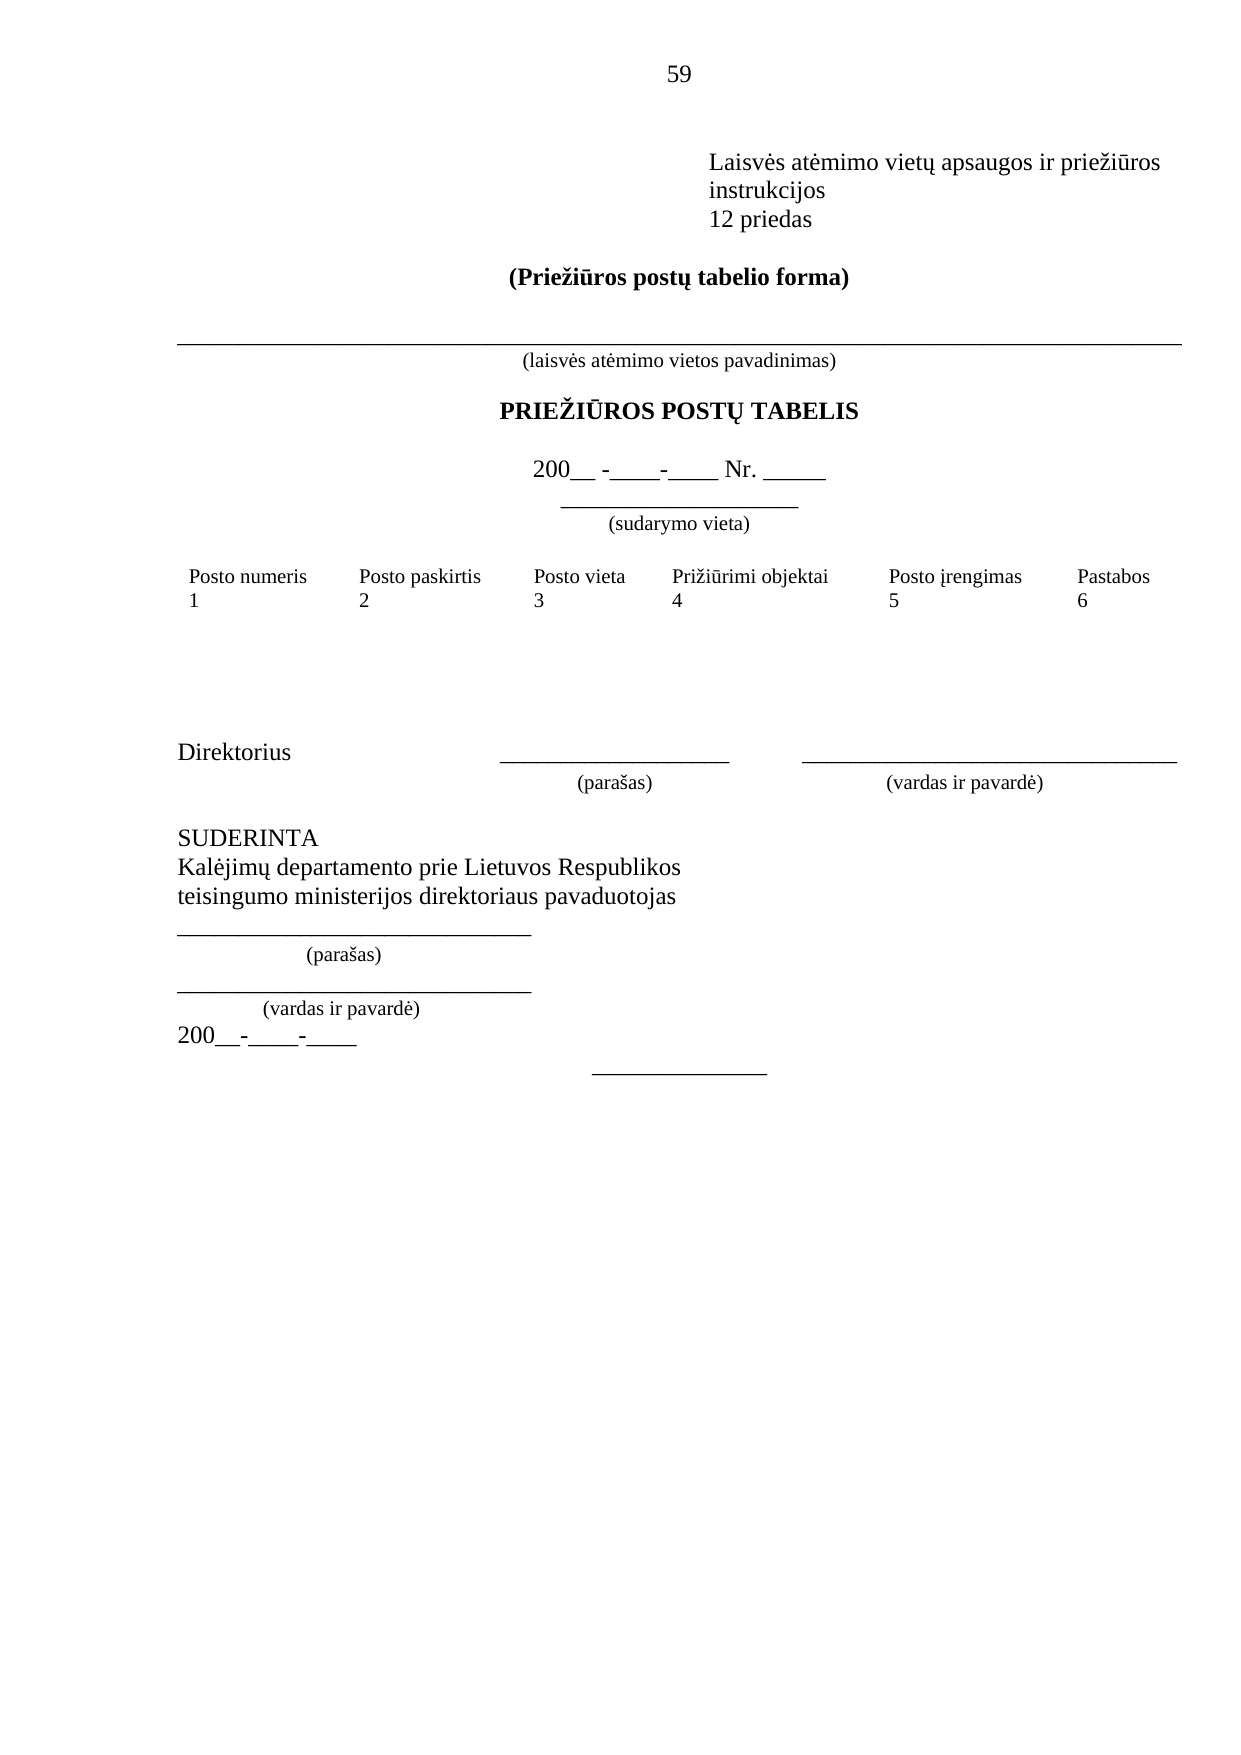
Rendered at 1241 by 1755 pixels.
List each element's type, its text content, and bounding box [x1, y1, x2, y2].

text Direktorius [177, 737, 1181, 766]
text ___________________ [177, 482, 1181, 511]
table_cell [877, 612, 1066, 636]
table_cell 2 [348, 588, 522, 612]
table_cell [661, 684, 877, 708]
text (sudarymo vieta) [177, 511, 1181, 535]
table_cell 1 [177, 588, 348, 612]
table_cell [1066, 612, 1181, 636]
table_header Posto paskirtis [348, 564, 522, 588]
table_cell [661, 660, 877, 684]
text instrukcijos [177, 176, 1181, 204]
table_cell 3 [522, 588, 661, 612]
table_cell [177, 660, 348, 684]
table_cell [661, 612, 877, 636]
table_cell 4 [661, 588, 877, 612]
table_cell [348, 636, 522, 660]
table_cell [877, 660, 1066, 684]
table_cell [177, 636, 348, 660]
table_cell [177, 612, 348, 636]
text SUDERINTA [177, 823, 1181, 852]
table_cell 5 [877, 588, 1066, 612]
table_header Posto įrengimas [877, 564, 1066, 588]
text (vardas ir pavardė) [177, 996, 1181, 1020]
text (Priežiūros postų tabelio forma) [177, 262, 1181, 291]
text Kalėjimų departamento prie Lietuvos Respublikos [177, 852, 1181, 881]
table_cell [661, 636, 877, 660]
text (parašas) (vardas ir pavardė) [177, 766, 1181, 795]
table_cell [522, 612, 661, 636]
text (laisvės atėmimo vietos pavadinimas) [177, 348, 1181, 372]
text Laisvės atėmimo vietų apsaugos ir priežiūros [177, 147, 1181, 176]
table_cell [522, 636, 661, 660]
text PRIEŽIŪROS POSTŲ TABELIS [177, 396, 1181, 425]
table_cell [348, 612, 522, 636]
table_header Prižiūrimi objektai [661, 564, 877, 588]
table_cell [522, 684, 661, 708]
text 12 priedas [177, 204, 1181, 233]
table_cell 6 [1066, 588, 1181, 612]
table_header Pastabos [1066, 564, 1181, 588]
table_cell [348, 684, 522, 708]
text 200__-____-____ [177, 1020, 1181, 1049]
text (parašas) [177, 938, 1181, 967]
text ______________ [177, 1049, 1181, 1077]
table_header Posto vieta [522, 564, 661, 588]
table_cell [177, 684, 348, 708]
table_cell [1066, 684, 1181, 708]
table_cell [1066, 636, 1181, 660]
table_header Posto numeris [177, 564, 348, 588]
table_cell [877, 636, 1066, 660]
text teisingumo ministerijos direktoriaus pavaduotojas [177, 881, 1181, 910]
table_cell [877, 684, 1066, 708]
text 200__ -____-____ Nr. _____ [177, 454, 1181, 482]
table_cell [1066, 660, 1181, 684]
table_cell [522, 660, 661, 684]
table_cell [348, 660, 522, 684]
